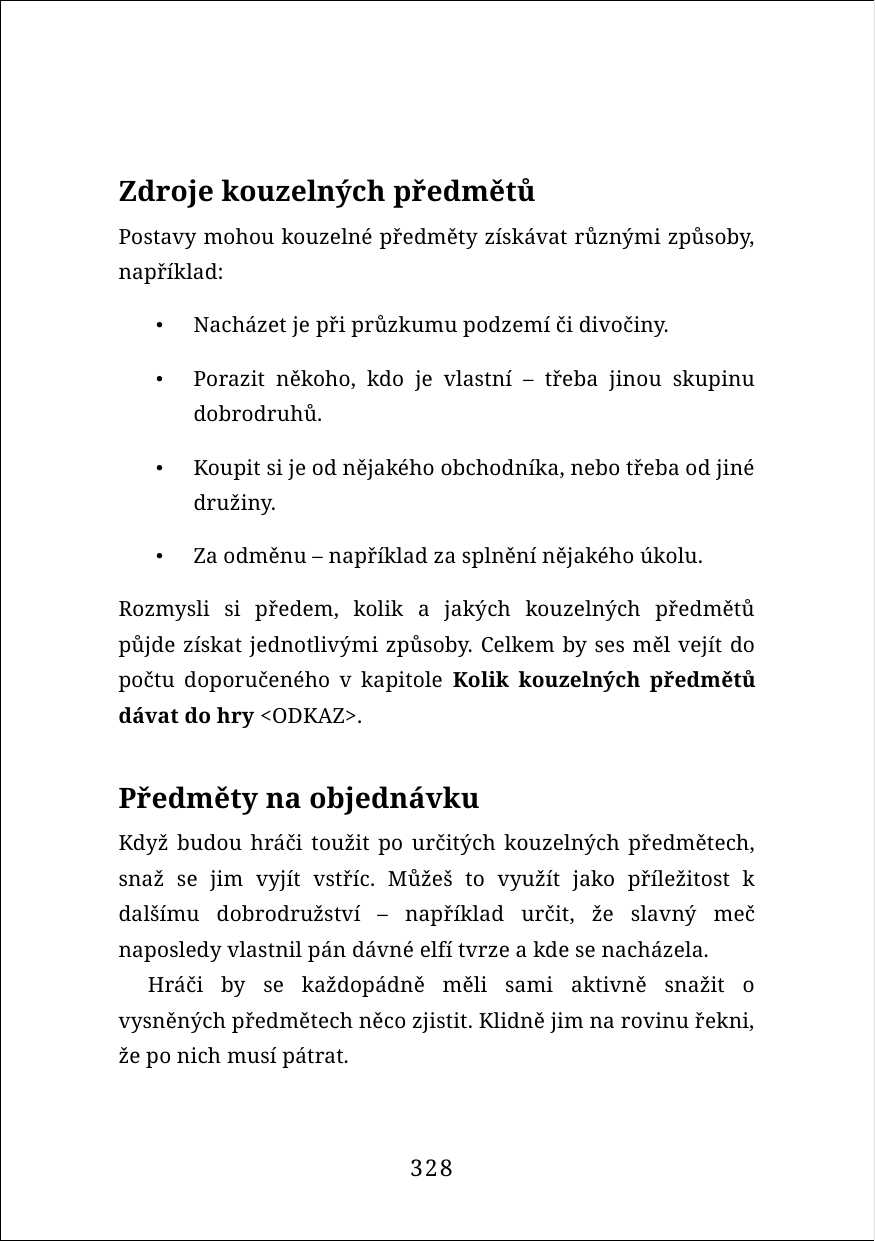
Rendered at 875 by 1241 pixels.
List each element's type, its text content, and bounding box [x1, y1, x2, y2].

list Porazit někoho, kdo je vlastní – třeba jinou skupinu dobrodruhů. [156, 364, 756, 428]
list Koupit si je od nějakého obchodníka, nebo třeba od jiné družiny. [156, 453, 756, 517]
list Za odměnu – například za splnění nějakého úkolu. [156, 541, 756, 570]
list Nacházet je při průzkumu podzemí či divočiny. [156, 311, 756, 339]
text Rozmysli si předem, kolik a jakých kouzelných předmětů půjde získat jednotlivými způsoby. Celkem by ses měl vejít do počtu doporučeného v kapitole Kolik kouzelných předmětů dávat do hry <ODKAZ>. [118, 594, 756, 729]
text Postavy mohou kouzelné předměty získávat různými způsoby, například: [118, 222, 756, 286]
subtitle Předměty na objednávku [118, 778, 756, 816]
text Když budou hráči toužit po určitých kouzelných předmětech, snaž se jim vyjít vstříc. Můžeš to využít jako příležitost k dalšímu dobrodružství – například určit, že slavný meč naposledy vlastnil pán dávné elfí tvrze a kde se nacházela. Hráči by se každopádně měli sami aktivně snažit o vysněných předmětech něco zjistit. Klidně jim na rovinu řekni, že po nich musí pátrat. [118, 828, 756, 1070]
subtitle Zdroje kouzelných předmětů [118, 172, 756, 210]
